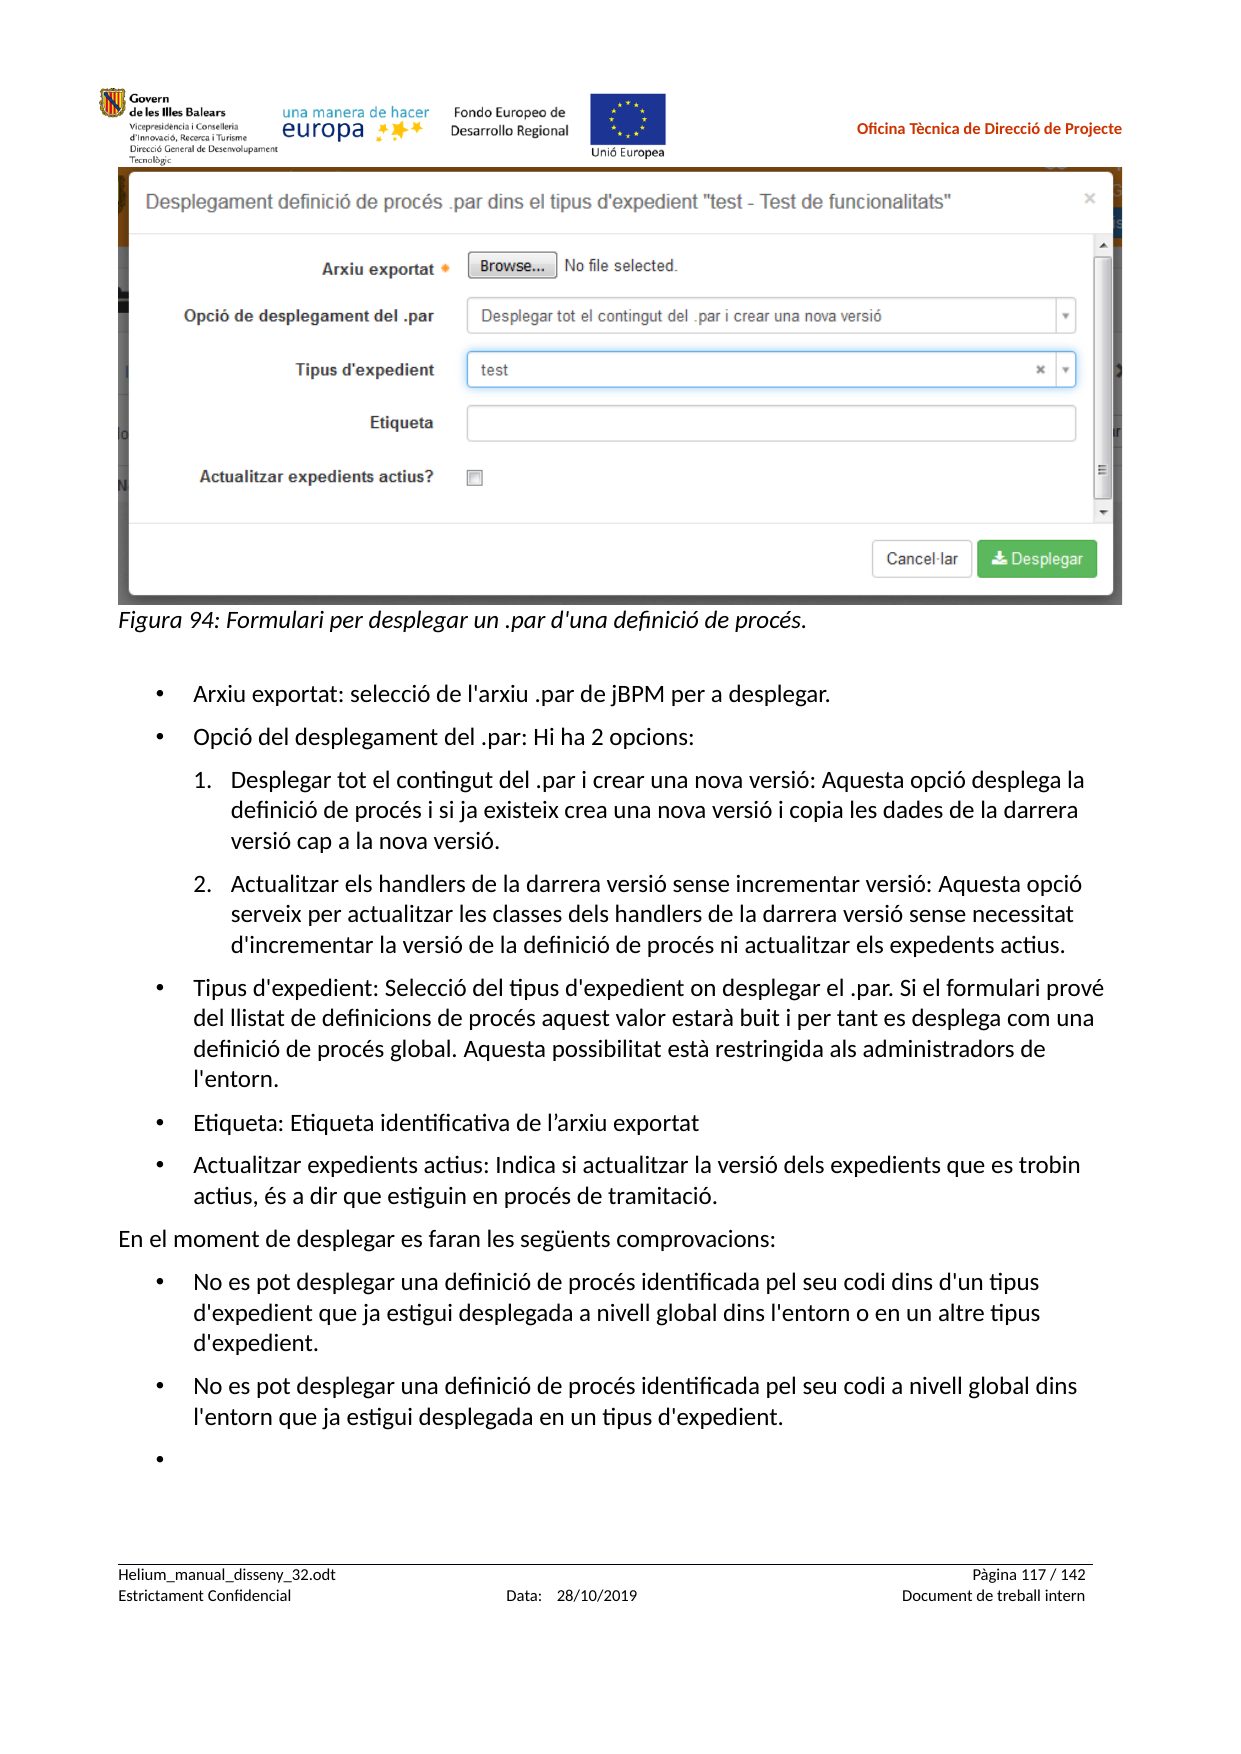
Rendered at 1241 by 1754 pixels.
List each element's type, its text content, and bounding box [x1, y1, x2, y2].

list No es pot desplegar una definició de procés identificada pel seu codi dins d'un tipus d'expedient que ja estigui desplegada a nivell global dins l'entorn o en un altre tipus d'expedient. [156, 1266, 1122, 1358]
picture [99, 87, 668, 166]
list Actualitzar els handlers de la darrera versió sense incrementar versió: Aquesta opció serveix per actualitzar les classes dels handlers de la darrera versió sense necessitat d'incrementar la versió de la definició de procés ni actualitzar els expedents actius. [193, 868, 1122, 959]
list Opció del desplegament del .par: Hi ha 2 opcions: [156, 721, 1122, 751]
list Etiqueta: Etiqueta identificativa de l’arxiu exportat [156, 1107, 1122, 1137]
list Tipus d'expedient: Selecció del tipus d'expedient on desplegar el .par. Si el formulari prové del llistat de definicions de procés aquest valor estarà buit i per tant es desplega com una definició de procés global. Aquesta possibilitat està restringida als administradors de l'entorn. [156, 972, 1122, 1094]
list Actualitzar expedients actius: Indica si actualitzar la versió dels expedients que es trobin actius, és a dir que estiguin en procés de tramitació. [156, 1150, 1122, 1211]
list Arxiu exportat: selecció de l'arxiu .par de jBPM per a desplegar. [156, 678, 1122, 708]
list No es pot desplegar una definició de procés identificada pel seu codi a nivell global dins l'entorn que ja estigui desplegada en un tipus d'expedient. [156, 1370, 1122, 1431]
text Figura 94: Formulari per desplegar un .par d'una definició de procés. [118, 605, 1122, 635]
list Desplegar tot el contingut del .par i crear una nova versió: Aquesta opció desplega la definició de procés i si ja existeix crea una nova versió i copia les dades de la darrera versió cap a la nova versió. [193, 764, 1122, 856]
picture [118, 167, 1123, 605]
text En el moment de desplegar es faran les següents comprovacions: [118, 1223, 1122, 1254]
